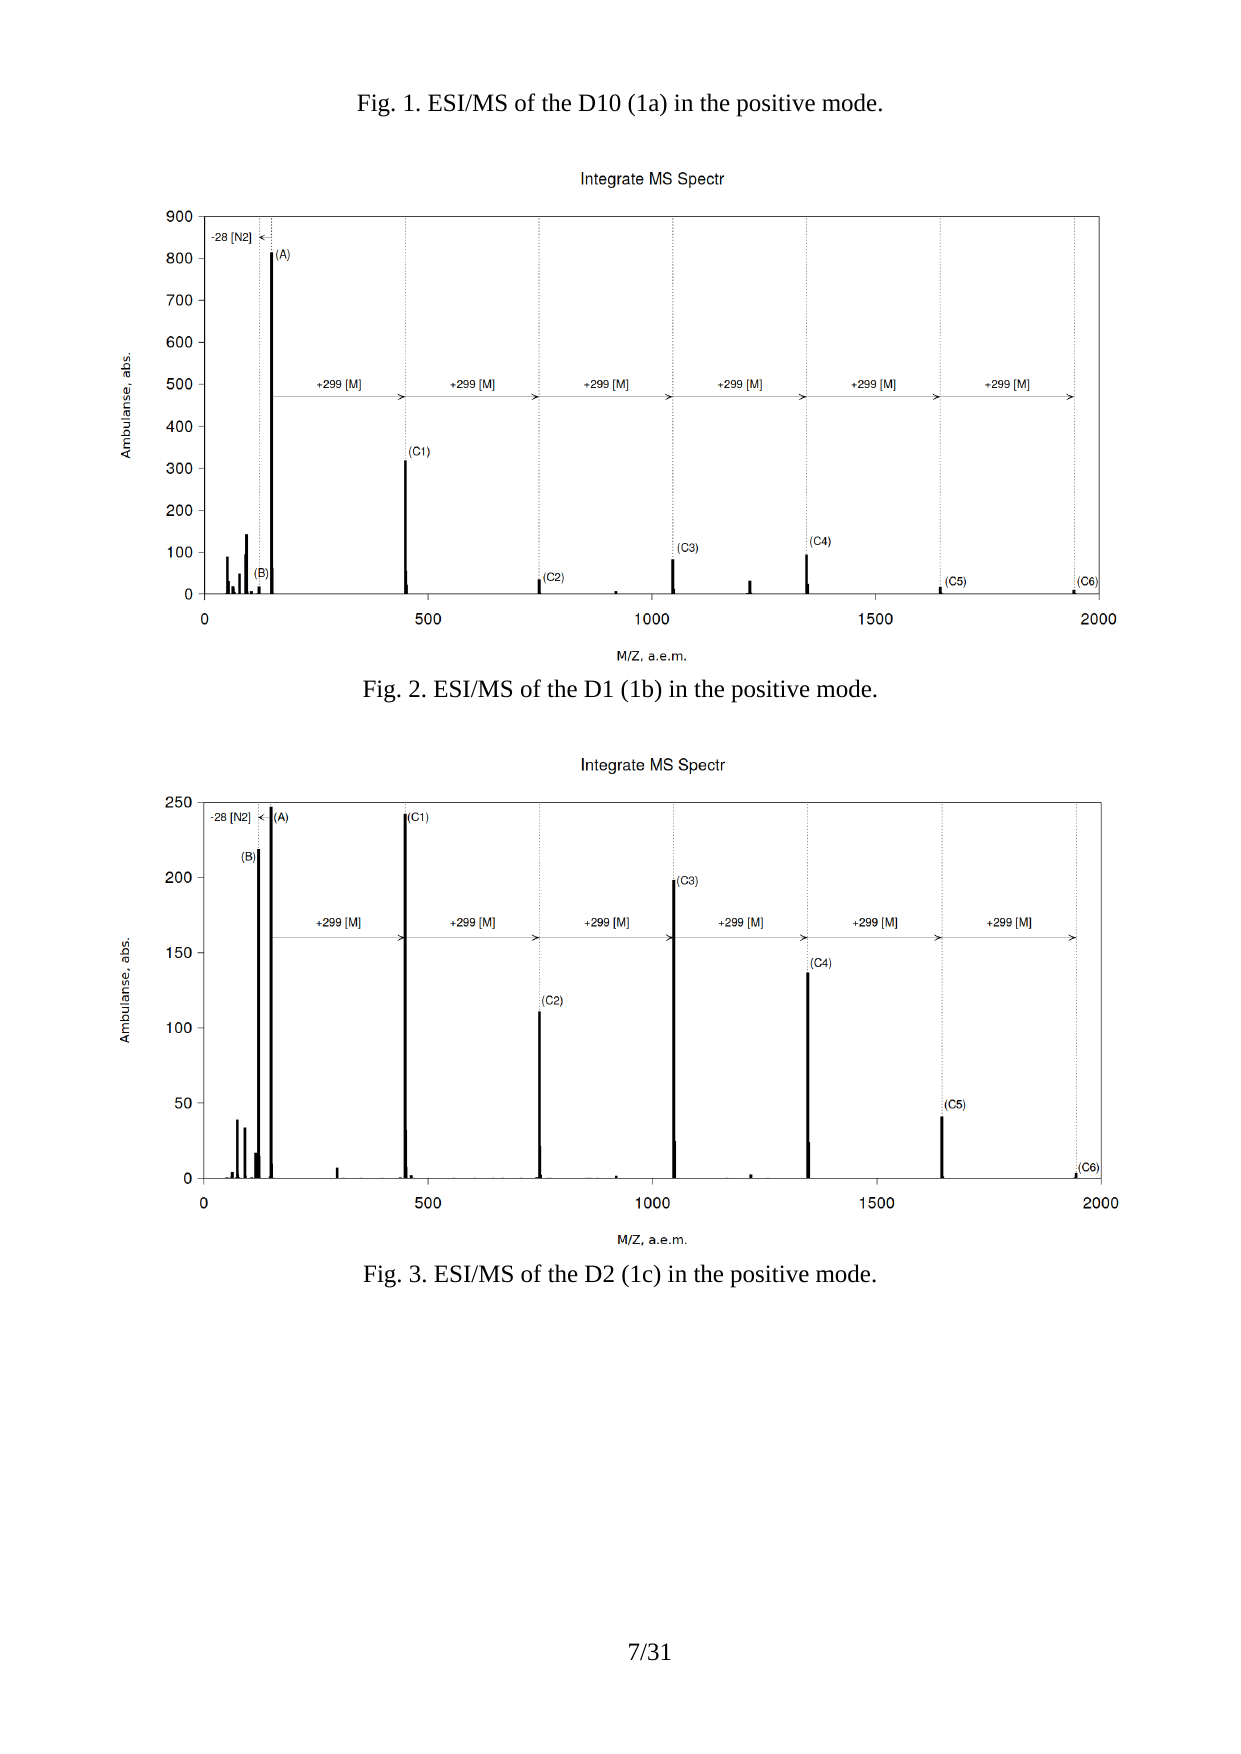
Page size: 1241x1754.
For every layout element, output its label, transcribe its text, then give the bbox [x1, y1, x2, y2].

text Fig. 3. ESI/MS of the D2 (1c) in the positive mode. [118, 1259, 1122, 1287]
text Fig. 1. ESI/MS of the D10 (1a) in the positive mode. [118, 88, 1122, 117]
text Fig. 2. ESI/MS of the D1 (1b) in the positive mode. [118, 674, 1122, 702]
picture [118, 748, 1123, 1251]
picture [118, 163, 1123, 666]
